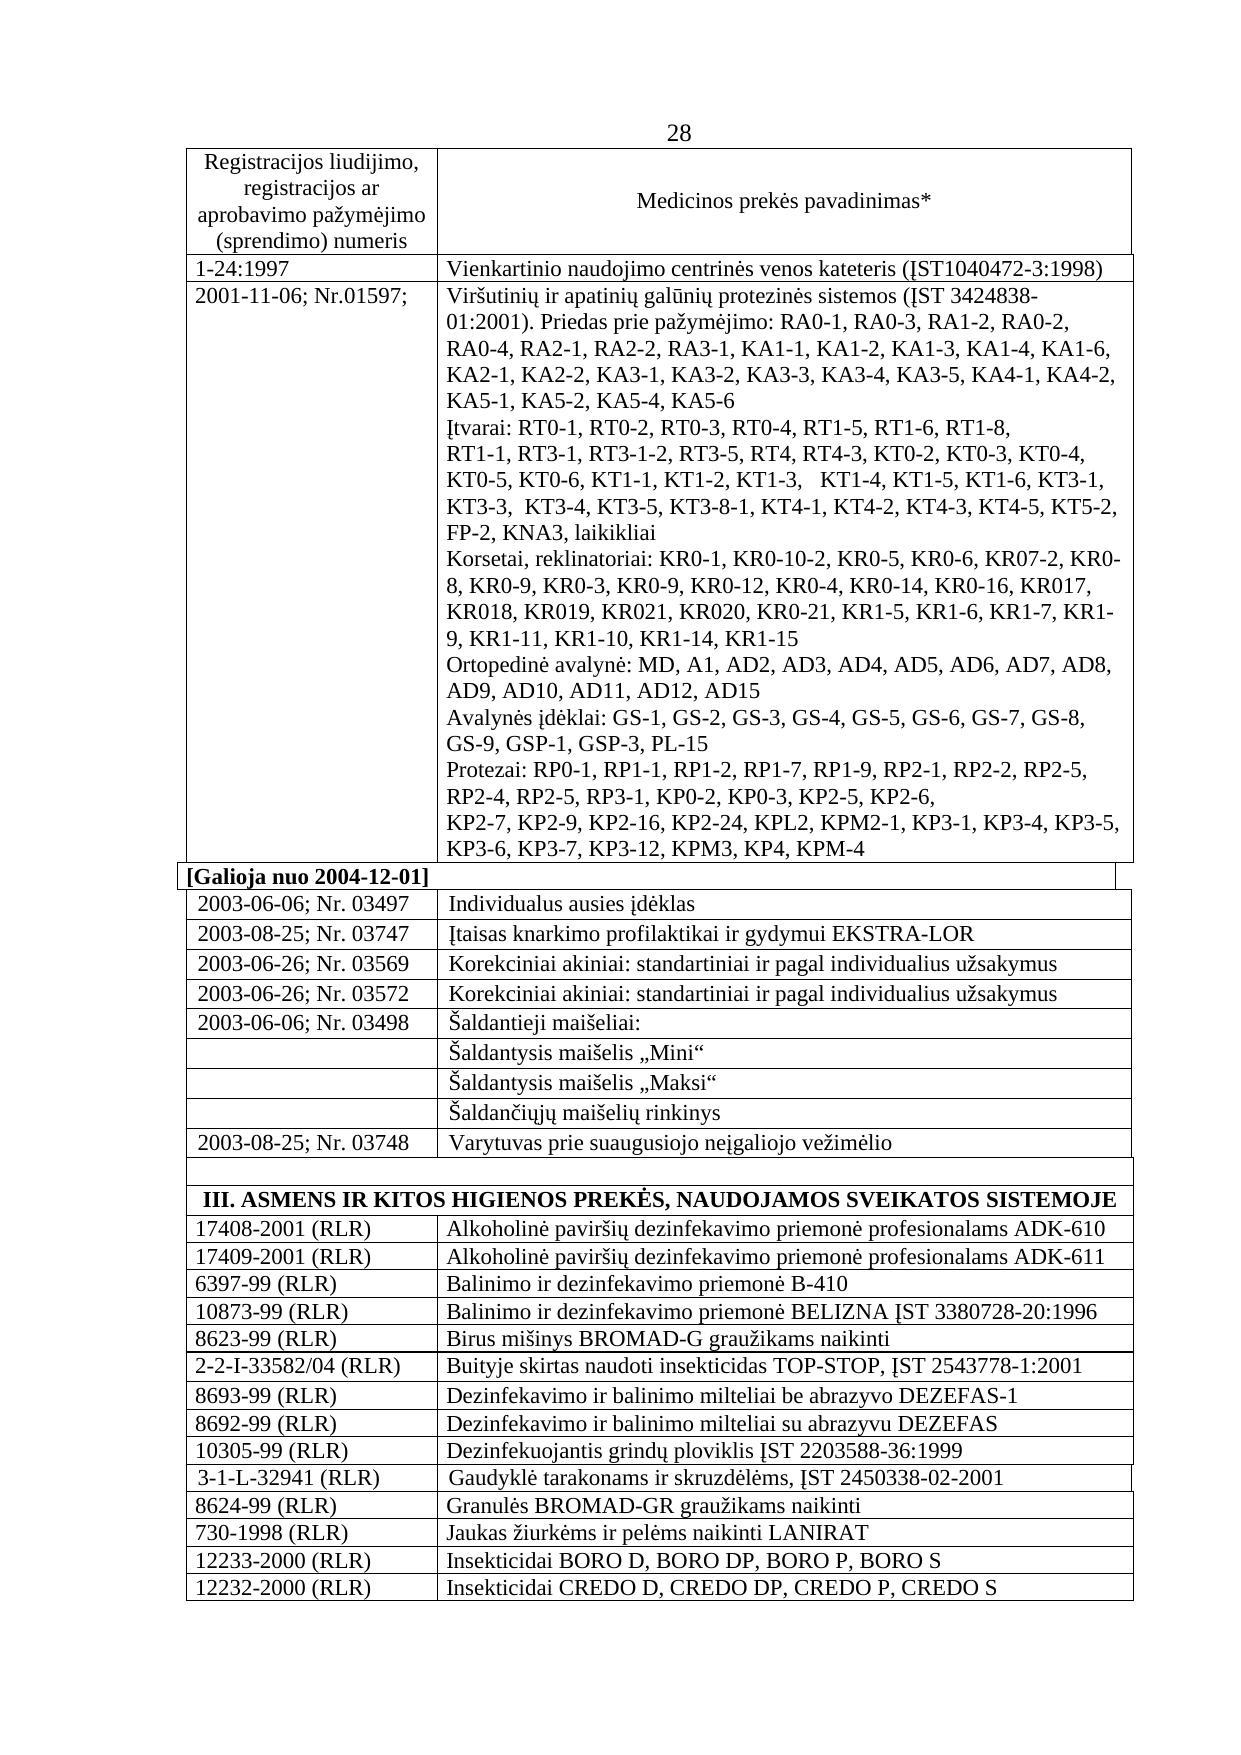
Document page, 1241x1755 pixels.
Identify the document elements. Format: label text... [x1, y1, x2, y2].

table_cell [177, 1098, 186, 1127]
table_cell [177, 1185, 186, 1214]
table_cell [177, 1157, 186, 1185]
table_cell [177, 1068, 186, 1098]
table_cell Buityje skirtas naudoti insekticidas TOP-STOP, ĮST 2543778-1:2001 [438, 1353, 1133, 1381]
table_cell Viršutinių ir apatinių galūnių protezinės sistemos (ĮST 3424838-01:2001). Priedas prie pažymėjimo: RA0-1, RA0-3, RA1-2, RA0-2, RA0-4, RA2-1, RA2-2, RA3-1, KA1-1, KA1-2, KA1-3, KA1-4, KA1-6, KA2-1, KA2-2, KA3-1, KA3-2, KA3-3, KA3-4, KA3-5, KA4-1, KA4-2, KA5-1, KA5-2, KA5-4, KA5-6 Įtvarai: RT0-1, RT0-2, RT0-3, RT0-4, RT1-5, RT1-6, RT1-8, RT1-1, RT3-1, RT3-1-2, RT3-5, RT4, RT4-3, KT0-2, KT0-3, KT0-4, KT0-5, KT0-6, KT1-1, KT1-2, KT1-3, KT1-4, KT1-5, KT1-6, KT3-1, KT3-3, KT3-4, KT3-5, KT3-8-1, KT4-1, KT4-2, KT4-3, KT4-5, KT5-2, FP-2, KNA3, laikikliai Korsetai, reklinatoriai: KR0-1, KR0-10-2, KR0-5, KR0-6, KR07-2, KR0-8, KR0-9, KR0-3, KR0-9, KR0-12, KR0-4, KR0-14, KR0-16, KR017, KR018, KR019, KR021, KR020, KR0-21, KR1-5, KR1-6, KR1-7, KR1-9, KR1-11, KR1-10, KR1-14, KR1-15 Ortopedinė avalynė: MD, A1, AD2, AD3, AD4, AD5, AD6, AD7, AD8, AD9, AD10, AD11, AD12, AD15 Avalynės įdėklai: GS-1, GS-2, GS-3, GS-4, GS-5, GS-6, GS-7, GS-8, GS-9, GSP-1, GSP-3, PL-15 Protezai: RP0-1, RP1-1, RP1-2, RP1-7, RP1-9, RP2-1, RP2-2, RP2-5, RP2-4, RP2-5, RP3-1, KP0-2, KP0-3, KP2-5, KP2-6, KP2-7, KP2-9, KP2-16, KP2-24, KPL2, KPM2-1, KP3-1, KP3-4, KP3-5, KP3-6, KP3-7, KP3-12, KPM3, KP4, KPM-4 [438, 282, 1133, 862]
table_cell [177, 1491, 186, 1518]
table_cell 2003-08-25; Nr. 03747 [187, 920, 437, 949]
table_cell [177, 1038, 186, 1068]
table_cell Balinimo ir dezinfekavimo priemonė BELIZNA ĮST 3380728-20:1996 [438, 1298, 1133, 1324]
table_cell 8624-99 (RLR) [187, 1492, 437, 1518]
table_cell [177, 1436, 186, 1463]
table_cell Insekticidai BORO D, BORO DP, BORO P, BORO S [438, 1547, 1133, 1573]
table_cell Korekciniai akiniai: standartiniai ir pagal individualius užsakymus [438, 950, 1131, 978]
table_cell 2003-06-26; Nr. 03572 [187, 980, 437, 1008]
table_header Registracijos liudijimo, registracijos ar aprobavimo pažymėjimo (sprendimo) numeris [187, 149, 437, 253]
table_cell 2003-06-26; Nr. 03569 [187, 950, 437, 978]
table_cell Balinimo ir dezinfekavimo priemonė B-410 [438, 1270, 1133, 1297]
table_cell III. Asmens ir kitos higienos prekės, naudojamos sveikatos sistemoje [187, 1186, 1133, 1214]
table_cell Dezinfekavimo ir balinimo milteliai be abrazyvo DEZEFAS-1 [438, 1382, 1133, 1409]
table_cell 6397-99 (RLR) [187, 1270, 437, 1297]
table_cell [177, 949, 186, 978]
table_cell 8692-99 (RLR) [187, 1410, 437, 1436]
table_cell 2003-06-06; Nr. 03498 [187, 1009, 437, 1038]
table_cell [177, 1128, 186, 1157]
table_cell Alkoholinė paviršių dezinfekavimo priemonė profesionalams ADK-610 [438, 1216, 1133, 1242]
table_cell [177, 1381, 186, 1409]
table_cell [177, 1297, 186, 1324]
table_cell Šaldančiųjų maišelių rinkinys [438, 1099, 1131, 1127]
table_cell Individualus ausies įdėklas [438, 890, 1131, 919]
table_cell [177, 919, 186, 949]
table_cell Vienkartinio naudojimo centrinės venos kateteris (ĮST1040472-3:1998) [438, 255, 1133, 281]
table_cell 8623-99 (RLR) [187, 1325, 437, 1351]
table_cell Šaldantysis maišelis „Maksi“ [438, 1069, 1131, 1098]
table_cell Alkoholinė paviršių dezinfekavimo priemonė profesionalams ADK-611 [438, 1243, 1133, 1269]
table_cell 2003-08-25; Nr. 03748 [187, 1129, 437, 1157]
table_cell Korekciniai akiniai: standartiniai ir pagal individualius užsakymus [438, 980, 1131, 1008]
table_cell [177, 1008, 186, 1038]
table_cell Insekticidai CREDO D, CREDO DP, CREDO P, CREDO S [438, 1574, 1133, 1600]
table_cell Varytuvas prie suaugusiojo neįgaliojo vežimėlio [438, 1129, 1131, 1157]
table_cell [Galioja nuo 2004-12-01] [178, 863, 1115, 889]
table_cell Šaldantieji maišeliai: [438, 1009, 1131, 1038]
table_cell [177, 1546, 186, 1573]
table_cell Jaukas žiurkėms ir pelėms naikinti LANIRAT [438, 1519, 1133, 1546]
table_header [177, 148, 186, 253]
table_cell 12232-2000 (RLR) [187, 1574, 437, 1600]
table_cell [177, 281, 186, 862]
table_cell Birus mišinys BROMAD-G graužikams naikinti [438, 1325, 1133, 1351]
table_cell 17408-2001 (RLR) [187, 1216, 437, 1242]
table_cell [177, 1409, 186, 1436]
table_cell [177, 254, 186, 281]
table_cell [177, 1464, 186, 1491]
table_cell [177, 1269, 186, 1297]
table_cell [187, 1039, 437, 1068]
table_cell 2003-06-06; Nr. 03497 [187, 890, 437, 919]
table_cell 2-2-I-33582/04 (RLR) [187, 1353, 437, 1381]
table_cell 17409-2001 (RLR) [187, 1243, 437, 1269]
table_cell 10305-99 (RLR) [187, 1437, 437, 1463]
table_cell [177, 1573, 186, 1600]
table_cell [187, 1158, 1133, 1185]
table_cell [187, 1099, 437, 1127]
table_cell Dezinfekuojantis grindų ploviklis ĮST 2203588-36:1999 [438, 1437, 1133, 1463]
table_cell 3-1-L-32941 (RLR) [187, 1465, 437, 1491]
table_cell 730-1998 (RLR) [187, 1519, 437, 1546]
table_header Medicinos prekės pavadinimas* [438, 149, 1131, 253]
table_cell [177, 1242, 186, 1269]
table_cell 8693-99 (RLR) [187, 1382, 437, 1409]
table_cell 12233-2000 (RLR) [187, 1547, 437, 1573]
table_cell 10873-99 (RLR) [187, 1298, 437, 1324]
table_cell [187, 1069, 437, 1098]
table_cell Granulės BROMAD-GR graužikams naikinti [438, 1492, 1133, 1518]
table_cell 2001-11-06; Nr.01597; [187, 282, 437, 862]
table_cell Gaudyklė tarakonams ir skruzdėlėms, ĮST 2450338-02-2001 [438, 1465, 1131, 1491]
table_cell [177, 1351, 186, 1381]
table_cell [177, 890, 186, 919]
table_cell [1116, 863, 1131, 889]
table_cell [177, 1215, 186, 1242]
table_cell [177, 1518, 186, 1546]
table_cell Įtaisas knarkimo profilaktikai ir gydymui EKSTRA-LOR [438, 920, 1131, 949]
table_cell [177, 979, 186, 1008]
table_cell Šaldantysis maišelis „Mini“ [438, 1039, 1131, 1068]
table_cell Dezinfekavimo ir balinimo milteliai su abrazyvu DEZEFAS [438, 1410, 1133, 1436]
table_cell 1-24:1997 [187, 255, 437, 281]
table_cell [177, 1324, 186, 1351]
